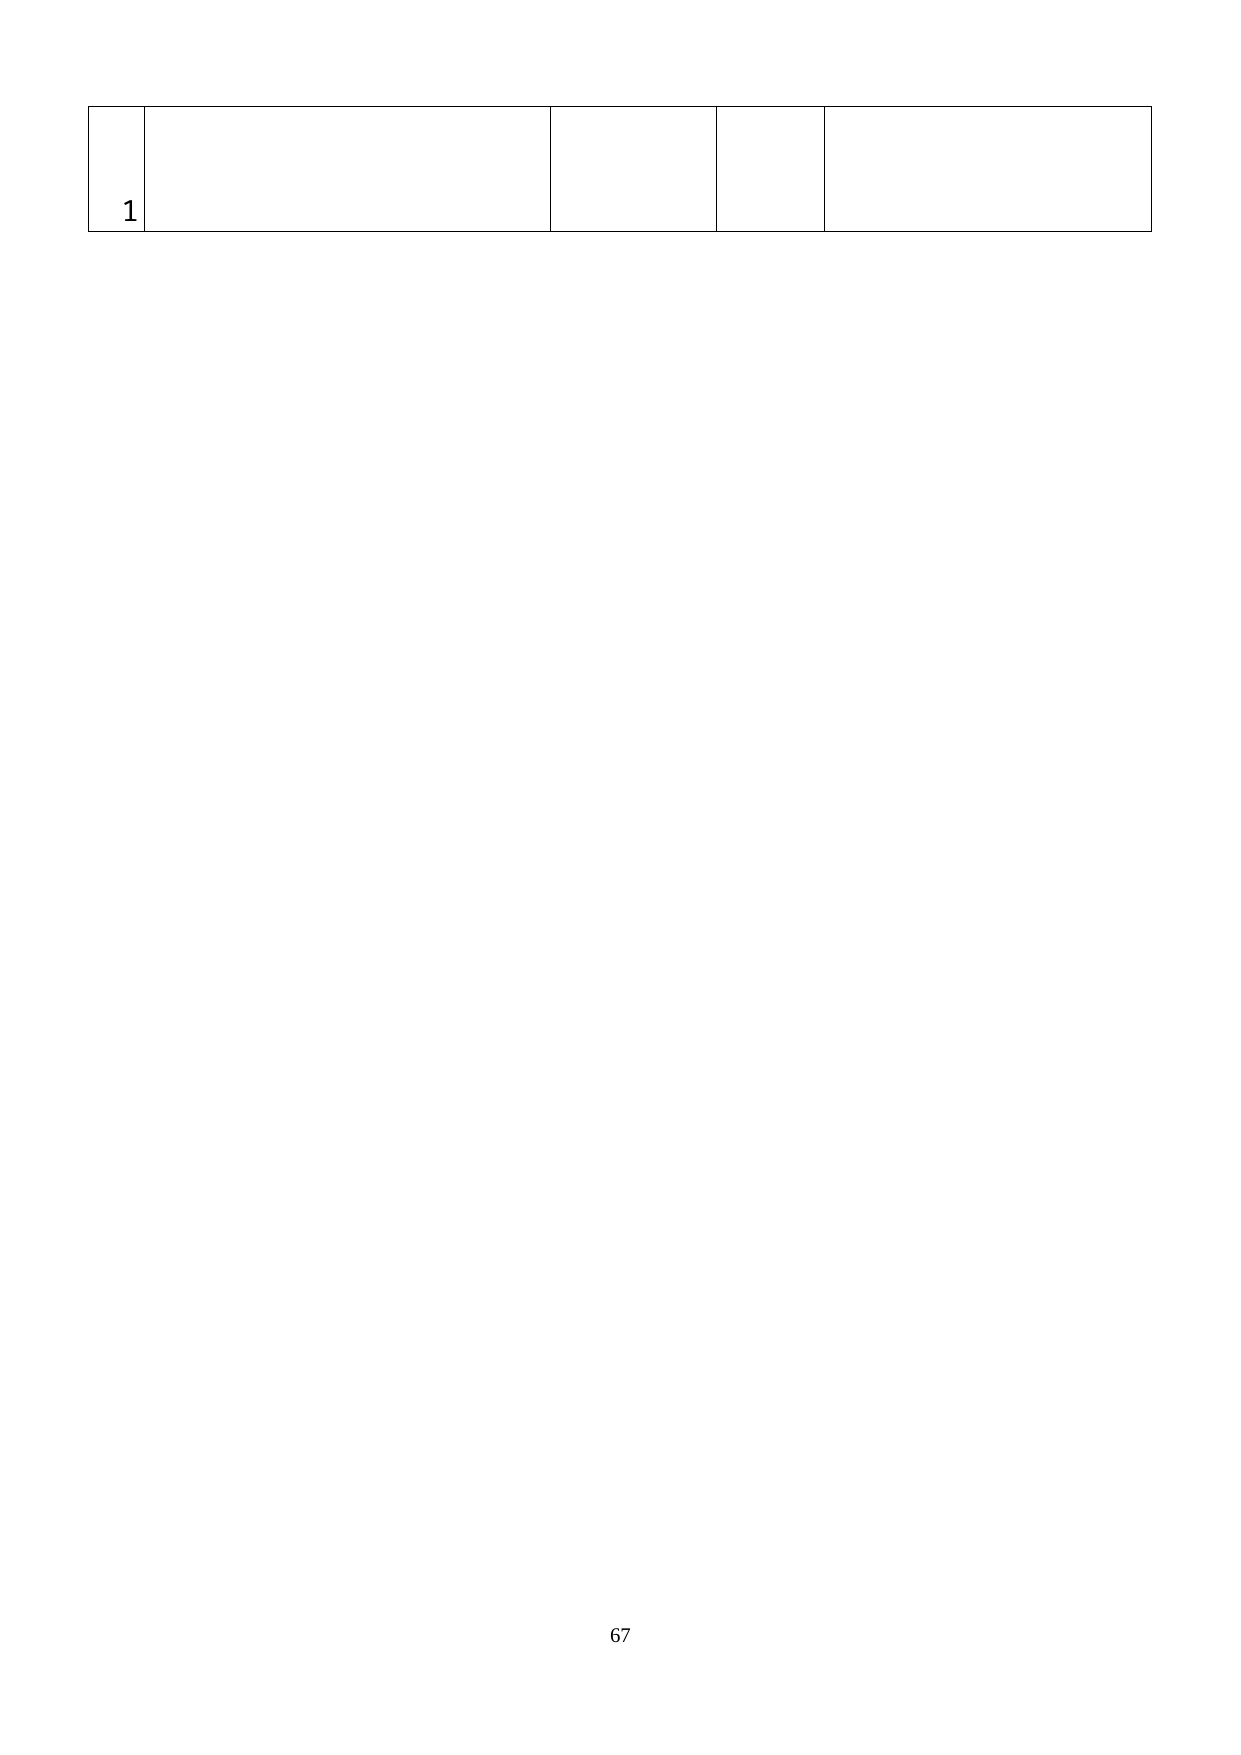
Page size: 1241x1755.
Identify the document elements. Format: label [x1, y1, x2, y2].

table_cell [717, 107, 824, 231]
table_cell [825, 107, 1151, 231]
table_cell [89, 107, 144, 231]
table_cell [551, 107, 716, 231]
table_cell [145, 107, 550, 231]
